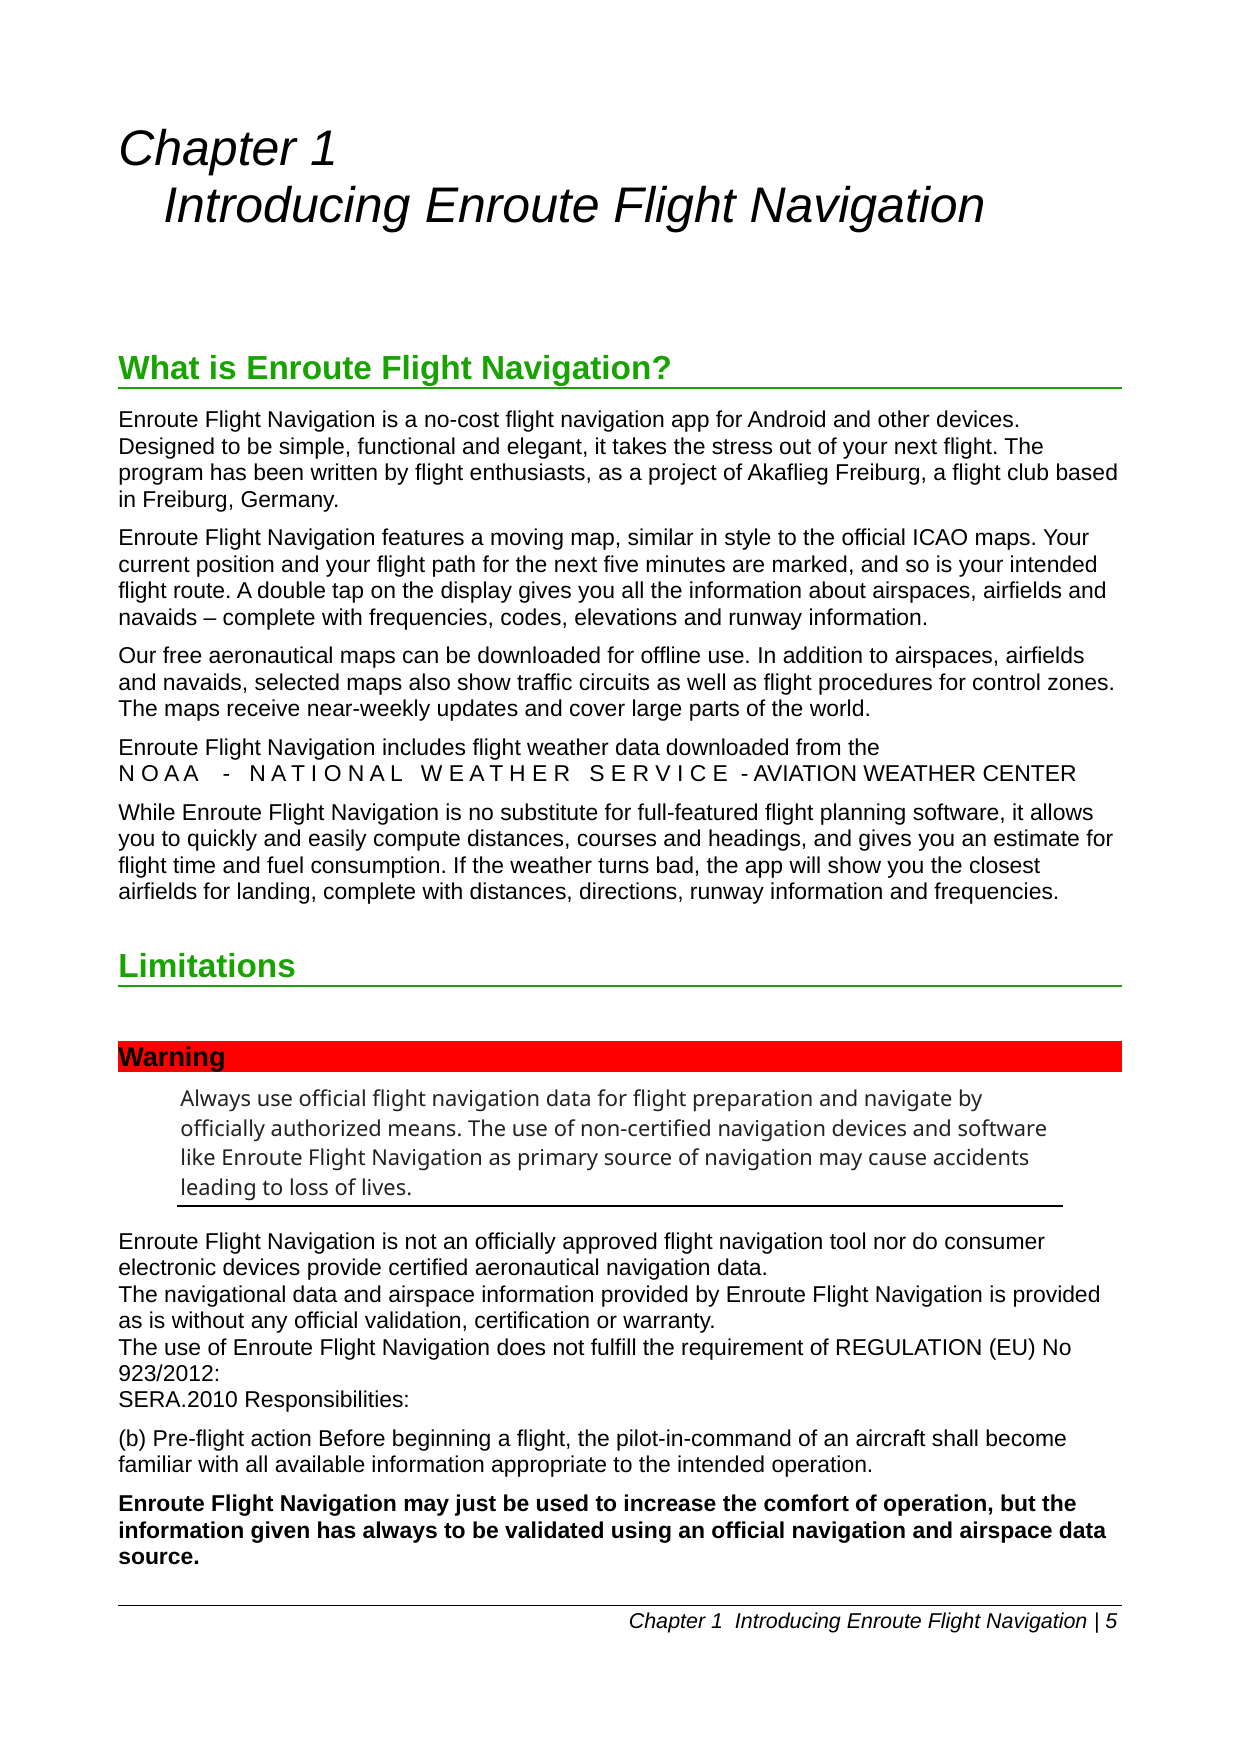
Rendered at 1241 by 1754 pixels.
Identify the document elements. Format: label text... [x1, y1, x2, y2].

subtitle Enroute Flight Navigation is a no-cost flight navigation app for Android and other devices. Designed to be simple, functional and elegant, it takes the stress out of your next flight. The program has been written by flight enthusiasts, as a project of Akaflieg Freiburg, a flight club based in Freiburg, Germany. [118, 406, 1122, 512]
text The use of Enroute Flight Navigation does not fulfill the requirement of REGULATION (EU) No 923/2012: [118, 1333, 1122, 1386]
subtitle Enroute Flight Navigation includes flight weather data downloaded from the N O A A - N A T I O N A L W E A T H E R S E R V I C E - AVIATION WEATHER CENTER [118, 734, 1122, 787]
subtitle Warning [118, 1041, 1122, 1072]
subtitle Our free aeronautical maps can be downloaded for offline use. In addition to airspaces, airfields and navaids, selected maps also show traffic circuits as well as flight procedures for control zones. The maps receive near-weekly updates and cover large parts of the world. [118, 642, 1122, 721]
subtitle (b) Pre-flight action Before beginning a flight, the pilot-in-command of an aircraft shall become familiar with all available information appropriate to the intended operation. [118, 1425, 1122, 1478]
subtitle Chapter 1 Introducing Enroute Flight Navigation [118, 118, 1122, 233]
text Enroute Flight Navigation is not an officially approved flight navigation tool nor do consumer electronic devices provide certified aeronautical navigation data. [118, 1228, 1122, 1281]
subtitle What is Enroute Flight Navigation? [118, 348, 1122, 387]
subtitle Enroute Flight Navigation may just be used to increase the comfort of operation, but the information given has always to be validated using an official navigation and airspace data source. [118, 1490, 1122, 1569]
subtitle SERA.2010 Responsibilities: [118, 1386, 1122, 1412]
subtitle Limitations [118, 946, 1122, 985]
text Always use official flight navigation data for flight preparation and navigate by officially authorized means. The use of non-certified navigation devices and software like Enroute Flight Navigation as primary source of navigation may cause accidents leading to loss of lives. [177, 1080, 1063, 1205]
subtitle Enroute Flight Navigation features a moving map, similar in style to the official ICAO maps. Your current position and your flight path for the next five minutes are marked, and so is your intended flight route. A double tap on the display gives you all the information about airspaces, airfields and navaids – complete with frequencies, codes, elevations and runway information. [118, 524, 1122, 630]
text The navigational data and airspace information provided by Enroute Flight Navigation is provided as is without any official validation, certification or warranty. [118, 1281, 1122, 1333]
subtitle While Enroute Flight Navigation is no substitute for full-featured flight planning software, it allows you to quickly and easily compute distances, courses and headings, and gives you an estimate for flight time and fuel consumption. If the weather turns bad, the app will show you the closest airfields for landing, complete with distances, directions, runway information and frequencies. [118, 799, 1122, 904]
